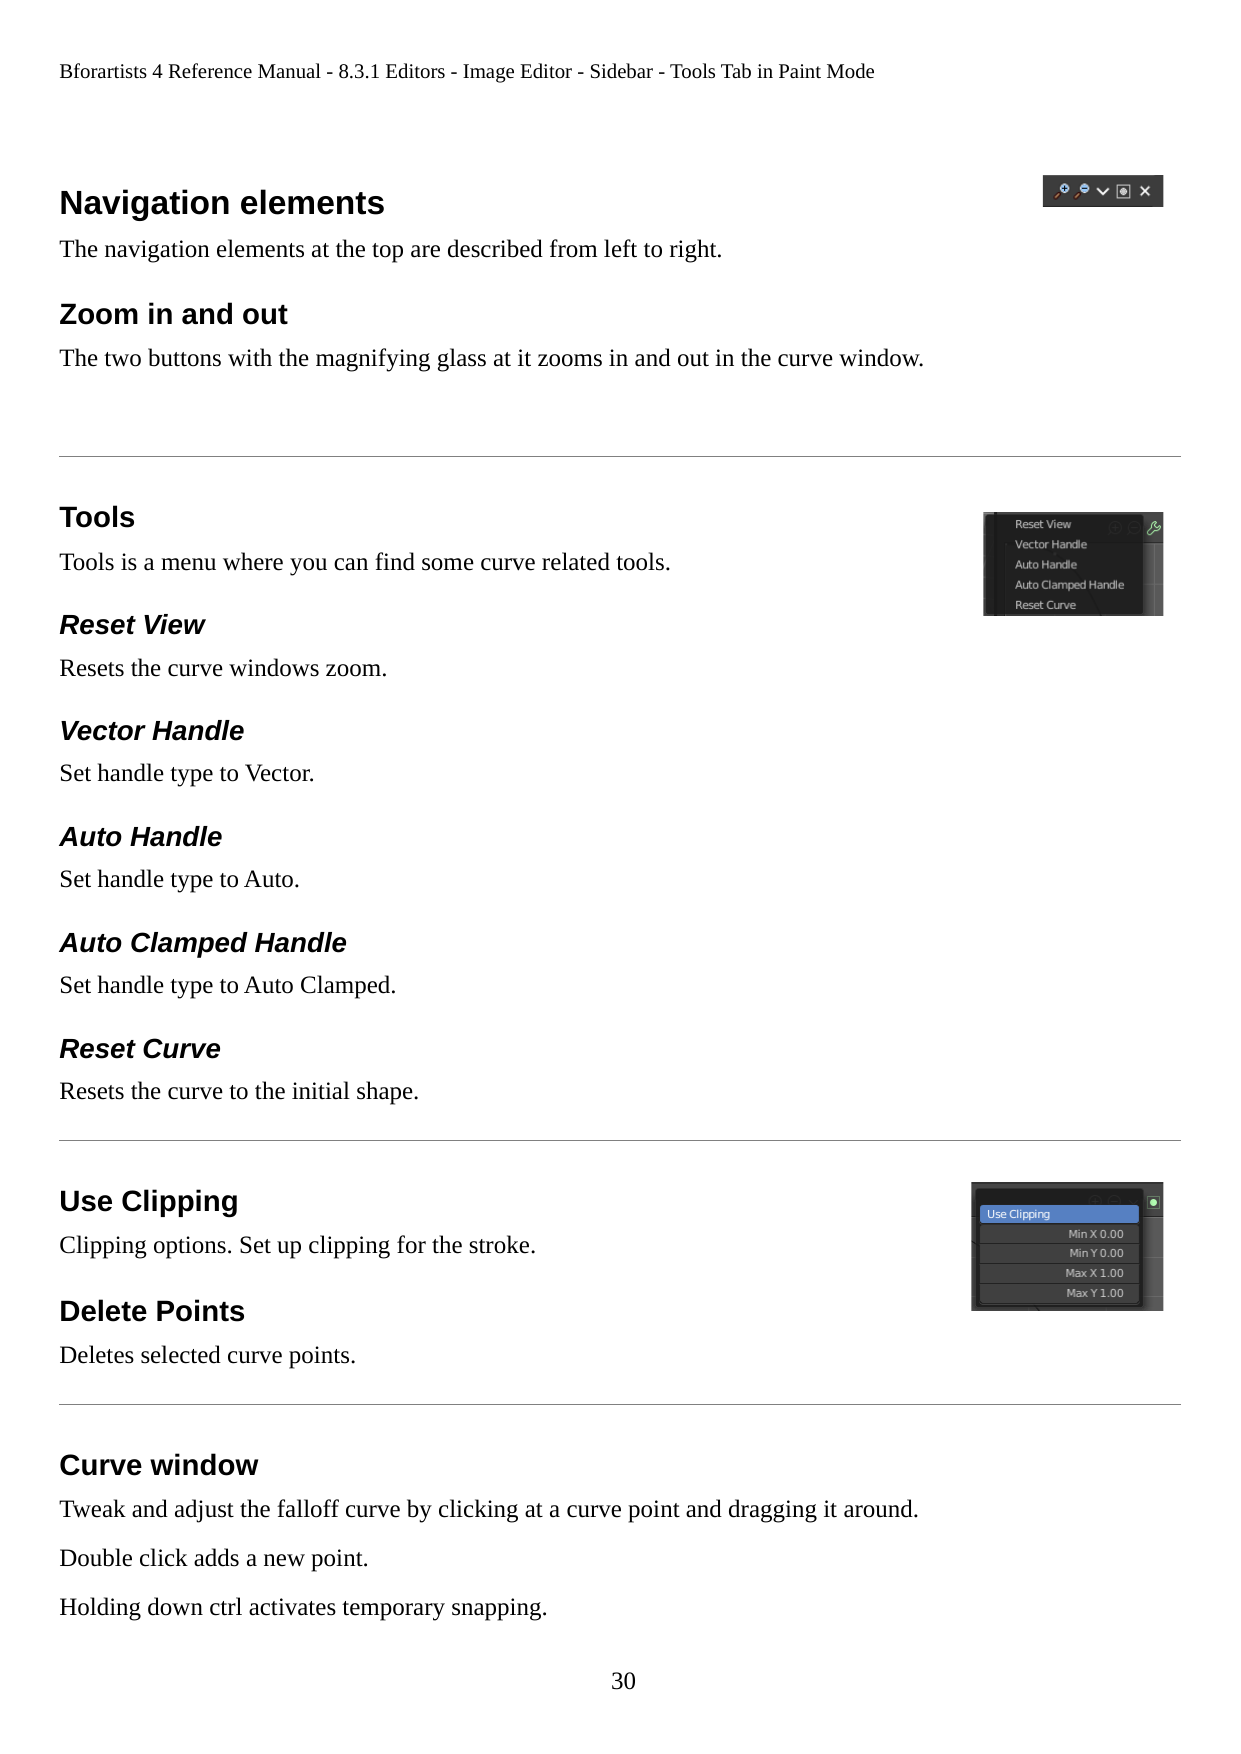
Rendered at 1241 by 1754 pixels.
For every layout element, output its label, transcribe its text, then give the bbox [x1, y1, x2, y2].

text Resets the curve to the initial shape. [59, 1076, 1181, 1105]
picture [983, 512, 1164, 616]
text Tools is a menu where you can find some curve related tools. [59, 547, 983, 575]
subtitle Reset Curve [59, 1032, 1181, 1064]
subtitle Tools [59, 500, 1181, 534]
subtitle Use Clipping [59, 1184, 971, 1218]
subtitle Vector Handle [59, 714, 1181, 746]
text The navigation elements at the top are described from left to right. [59, 234, 1181, 262]
text Deletes selected curve points. [59, 1340, 1181, 1369]
text Set handle type to Vector. [59, 758, 1181, 787]
picture [971, 1182, 1164, 1311]
text Set handle type to Auto Clamped. [59, 970, 1181, 999]
subtitle Navigation elements [59, 182, 1181, 221]
subtitle Reset View [59, 608, 1181, 640]
text Resets the curve windows zoom. [59, 653, 1181, 681]
subtitle Delete Points [59, 1294, 1181, 1328]
text Double click adds a new point. [59, 1543, 1181, 1572]
text Tweak and adjust the falloff curve by clicking at a curve point and dragging it around. [59, 1494, 1181, 1523]
text Clipping options. Set up clipping for the stroke. [59, 1230, 971, 1259]
subtitle Zoom in and out [59, 297, 1181, 331]
subtitle Auto Handle [59, 820, 1181, 852]
subtitle [1164, 1184, 1181, 1218]
picture [1042, 175, 1164, 207]
text The two buttons with the magnifying glass at it zooms in and out in the curve window. [59, 343, 1181, 372]
text Holding down ctrl activates temporary snapping. [59, 1592, 1181, 1621]
text Set handle type to Auto. [59, 864, 1181, 893]
subtitle Auto Clamped Handle [59, 926, 1181, 958]
subtitle Curve window [59, 1448, 1181, 1482]
